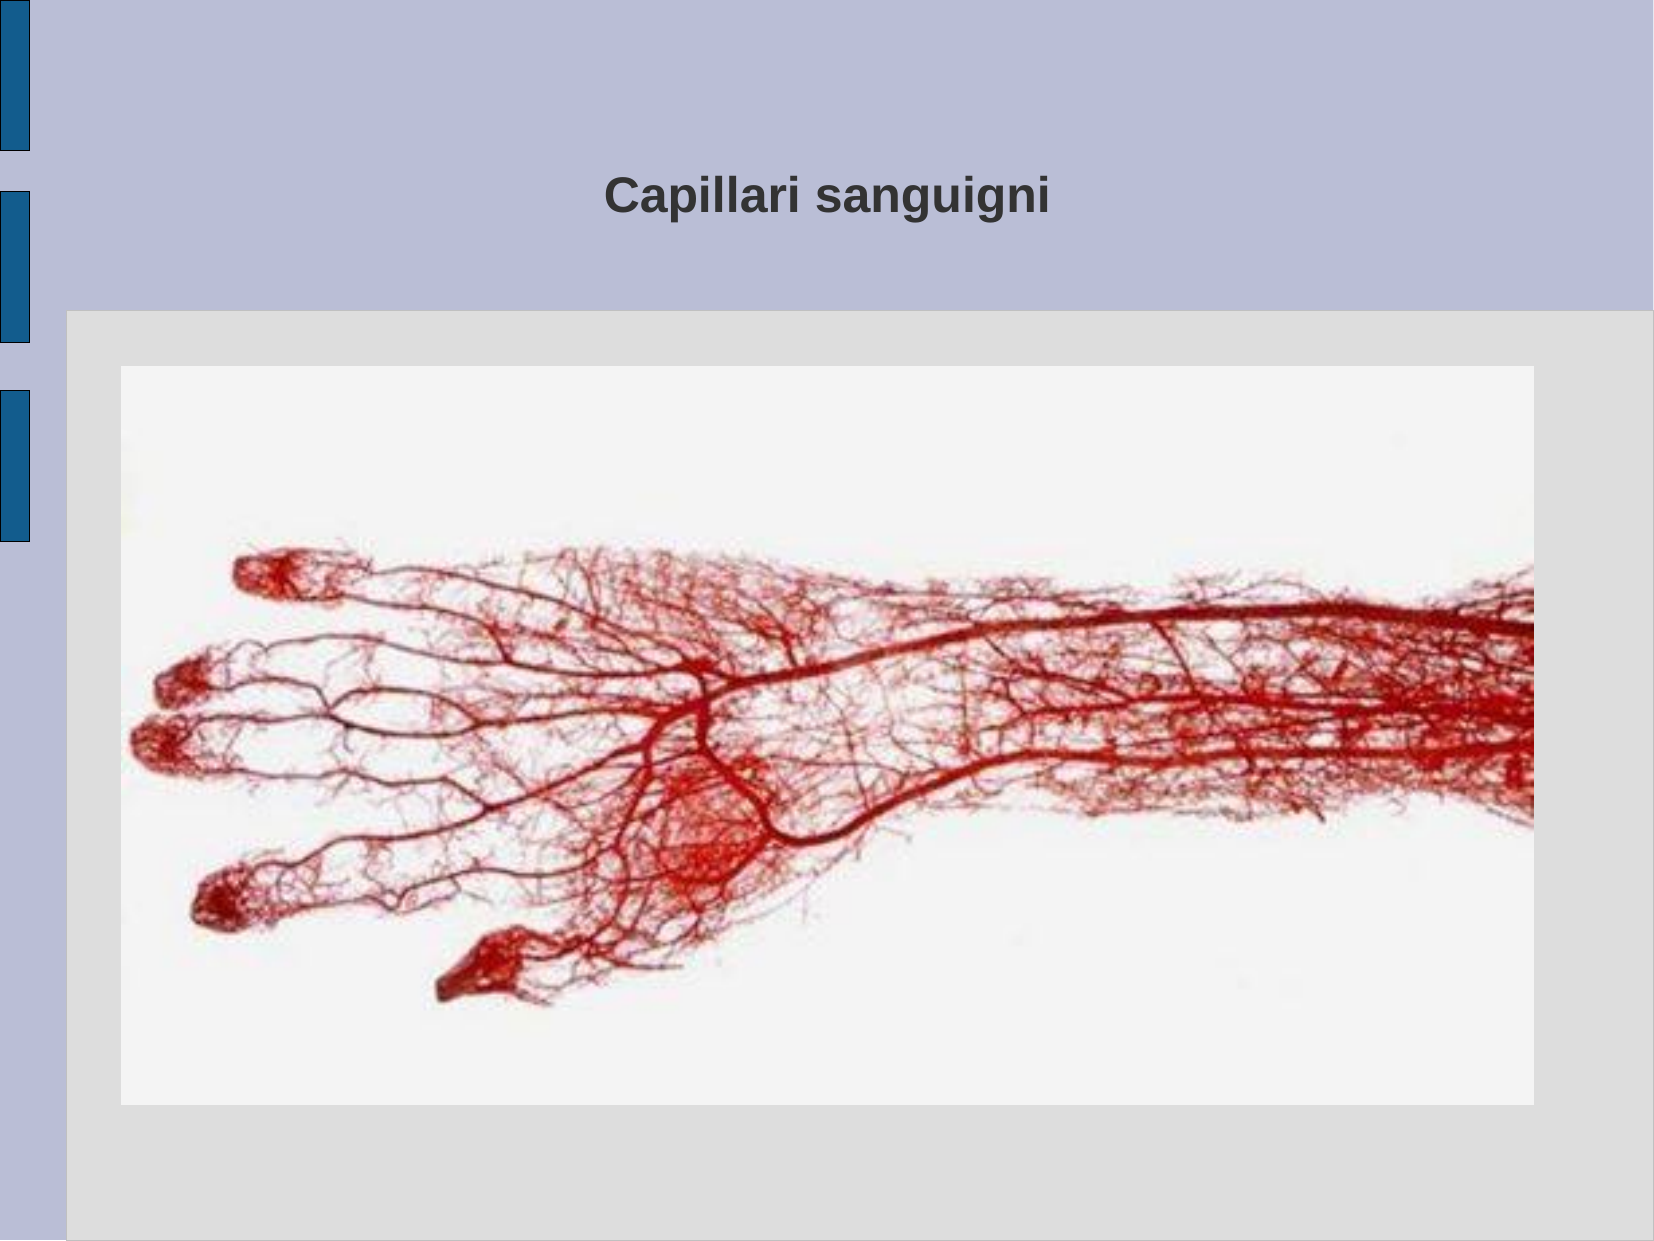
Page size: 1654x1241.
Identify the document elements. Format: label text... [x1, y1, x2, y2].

title Capillari sanguigni [121, 91, 1534, 299]
picture [121, 366, 1534, 1105]
